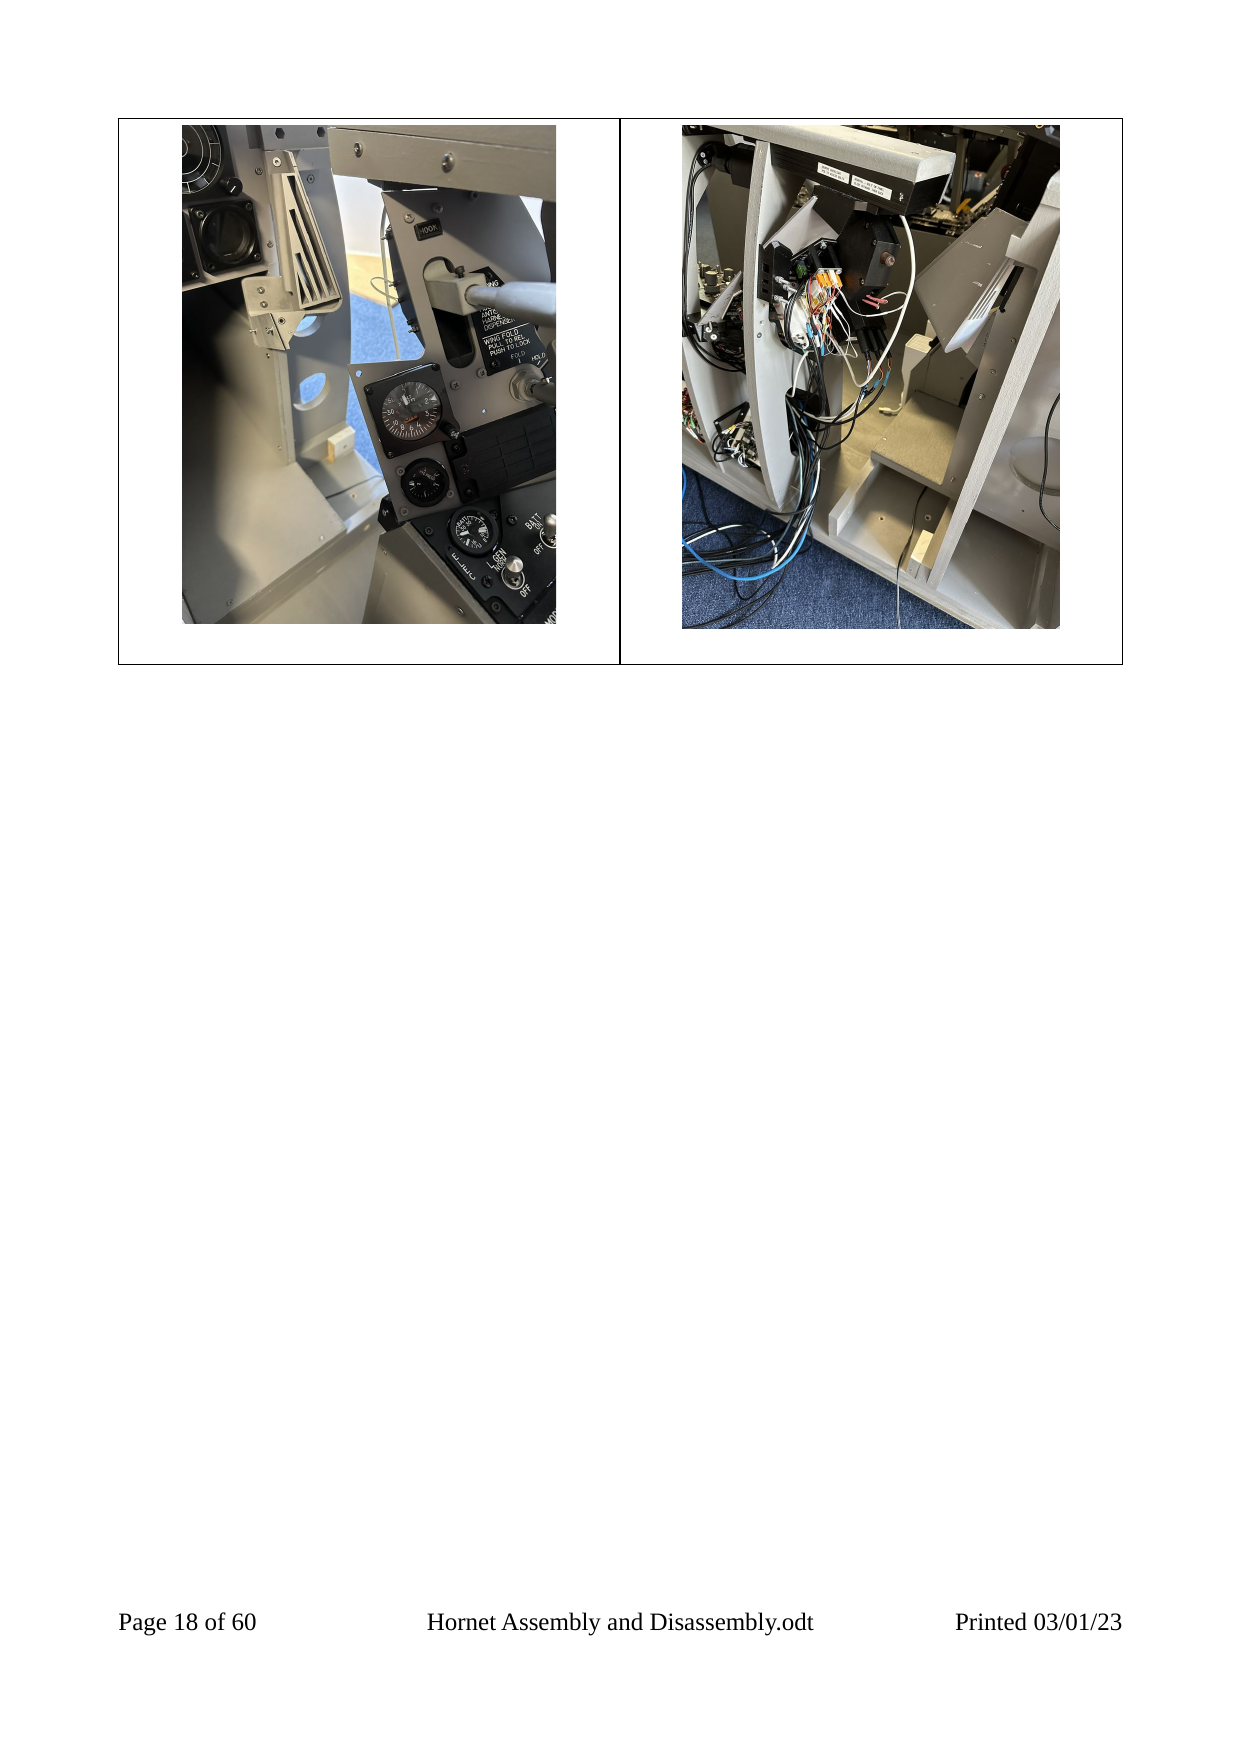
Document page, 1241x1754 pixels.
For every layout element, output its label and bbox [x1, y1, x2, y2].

table_cell [119, 119, 619, 663]
table_cell [621, 119, 1122, 663]
picture [182, 125, 557, 624]
picture [682, 125, 1060, 629]
